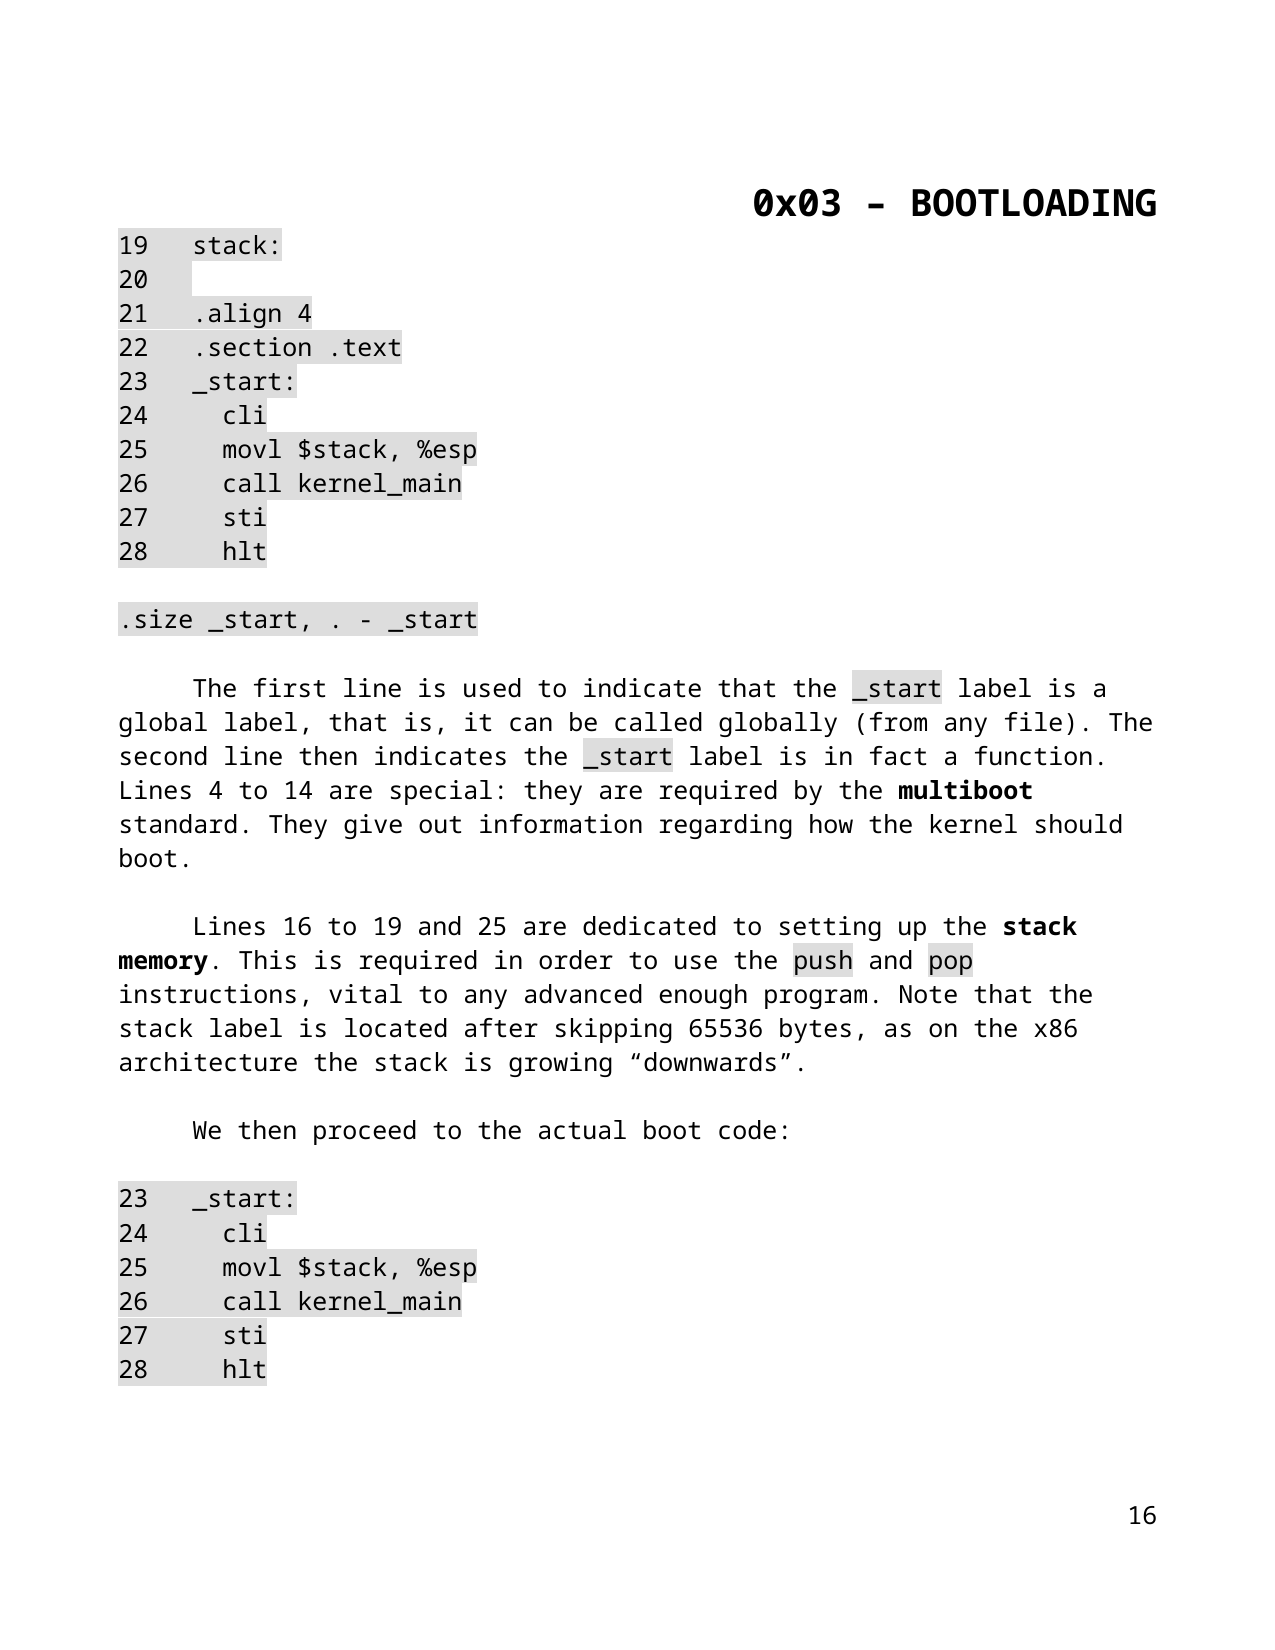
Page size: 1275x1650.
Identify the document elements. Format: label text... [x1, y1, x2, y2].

text 23 _start: [118, 1181, 1157, 1215]
text The first line is used to indicate that the _start label is a global label, that is, it can be called globally (from any file). The second line then indicates the _start label is in fact a function. Lines 4 to 14 are special: they are required by the multiboot standard. They give out information regarding how the kernel should boot. [118, 670, 1157, 874]
text 0x03 – BOOTLOADING [118, 176, 1157, 227]
text We then proceed to the actual boot code: [118, 1113, 1157, 1147]
text 20 [118, 261, 1157, 296]
text 26 call kernel_main [118, 466, 1157, 500]
text 24 cli [118, 398, 1157, 432]
text Lines 16 to 19 and 25 are dedicated to setting up the stack memory. This is required in order to use the push and pop instructions, vital to any advanced enough program. Note that the stack label is located after skipping 65536 bytes, as on the x86 architecture the stack is growing “downwards”. [118, 909, 1157, 1079]
text .size _start, . - _start [118, 602, 1157, 636]
text 25 movl $stack, %esp [118, 432, 1157, 466]
text 21 .align 4 [118, 296, 1157, 329]
text 28 hlt [118, 1351, 1157, 1386]
text 28 hlt [118, 534, 1157, 568]
text 27 sti [118, 1317, 1157, 1351]
text 19 stack: [118, 227, 1157, 261]
text 27 sti [118, 500, 1157, 534]
text 25 movl $stack, %esp [118, 1249, 1157, 1283]
text 26 call kernel_main [118, 1283, 1157, 1317]
text 23 _start: [118, 364, 1157, 398]
text 22 .section .text [118, 329, 1157, 364]
text 24 cli [118, 1215, 1157, 1249]
